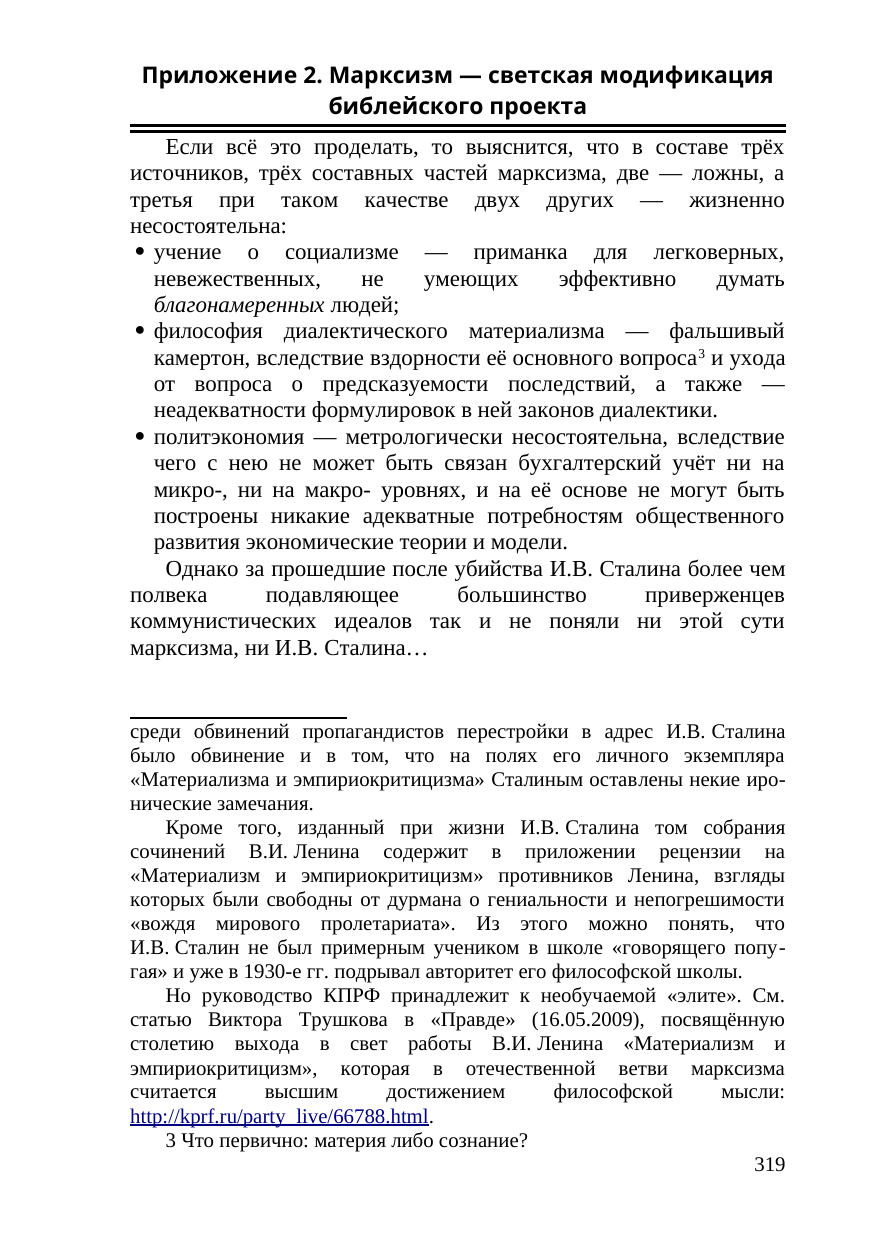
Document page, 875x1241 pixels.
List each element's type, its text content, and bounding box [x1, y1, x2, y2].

text Если всё это проделать, то выяснится, что в составе трёх источников, трёх составных частей марксизма, две — ложны, а третья при таком качестве двух других — жизненно несостоятельна: [130, 133, 786, 238]
text Но руководство КПРФ принадлежит к необучаемой «элите». См. статью Виктора Трушкова в «Правде» (16.05.2009), посвящённую столетию выхода в свет работы В.И. Ленина «Материализм и эмпириокритицизм», которая в отечественной ветви марксизма считается высшим достижением философской мысли: http://kprf.ru/party_live/66788.html. [130, 983, 786, 1128]
text Однако за прошедшие после убийства И.В. Ста­лина более чем полвека подавляющее большинство приверженцев коммунистических идеалов так и не поняли ни этой сути марксизма, ни И.В. Сталина… [130, 555, 786, 660]
list учение о социализме — приманка для легковерных, невежественных, не умеющих эффективно думать благонамеренных людей; [136, 238, 786, 317]
list политэкономия — метрологически несостоятельна, вследствие чего с нею не может быть связан бухгалтерский учёт ни на микро-, ни на макро- уровнях, и на её основе не могут быть построены никакие адекватные потребностям общественного развития экономические теории и модели. [136, 423, 786, 555]
list философия диалектического материализма — фальшивый камертон, вследствие вздорности её основного вопроса и ухода от вопроса о предсказуемости последствий, а также — неадекватности формулировок в ней законов диалектики. [136, 317, 786, 423]
text среди обвинений пропагандистов перестройки в адрес И.В. Сталина было обвинение и в том, что на полях его личного экземпляра «Материализма и эмпириокритицизма» Сталиным остав­лены некие иро­нические замечания. [130, 718, 786, 815]
list Что первично: материя либо сознание? [130, 1128, 786, 1152]
text Кроме того, издан­ный при жизни И.В. Сталина том собрания сочинений В.И. Ле­нина содер­жит в приложении рецензии на «Материализм и эмпири­окри­тицизм» противников Ленина, взгляды которых были свободны от дурмана о гениальности и непогрешимости «вождя мирового проле­та­ри­ата». Из этого можно понять, что И.В. Сталин не был примерным учеником в школе «говорящего попу­гая» и уже в 1930-е гг. подрывал автори­тет его философ­ской школы. [130, 815, 786, 983]
